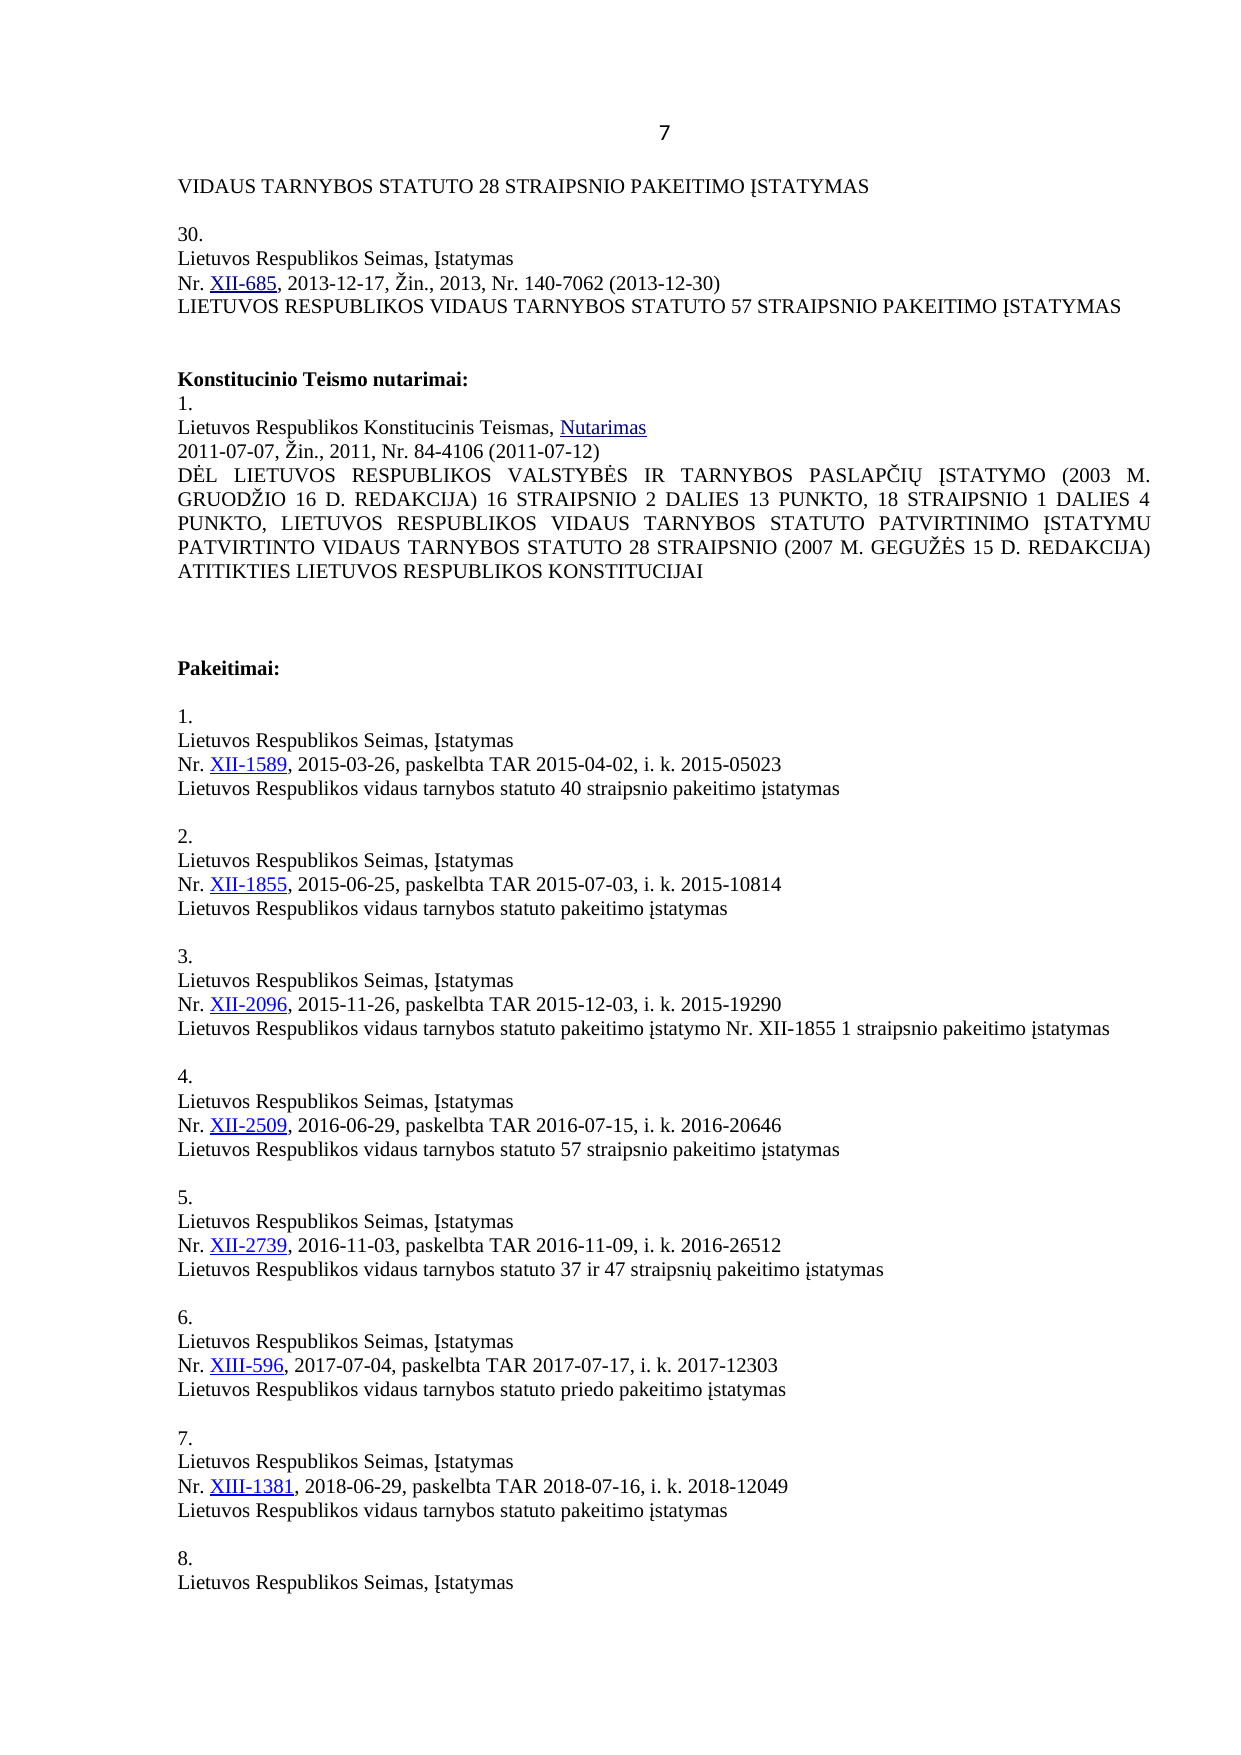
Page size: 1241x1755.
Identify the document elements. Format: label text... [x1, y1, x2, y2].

text DĖL LIETUVOS RESPUBLIKOS VALSTYBĖS IR TARNYBOS PASLAPČIŲ ĮSTATYMO (2003 M. GRUODŽIO 16 D. REDAKCIJA) 16 STRAIPSNIO 2 DALIES 13 PUNKTO, 18 STRAIPSNIO 1 DALIES 4 PUNKTO, LIETUVOS RESPUBLIKOS VIDAUS TARNYBOS STATUTO PATVIRTINIMO ĮSTATYMU PATVIRTINTO VIDAUS TARNYBOS STATUTO 28 STRAIPSNIO (2007 M. GEGUŽĖS 15 D. REDAKCIJA) ATITIKTIES LIETUVOS RESPUBLIKOS KONSTITUCIJAI [177, 463, 1152, 583]
text Lietuvos Respublikos Seimas, Įstatymas [177, 246, 1152, 270]
text Lietuvos Respublikos Seimas, Įstatymas [177, 1209, 1152, 1233]
text VIDAUS TARNYBOS STATUTO 28 STRAIPSNIO PAKEITIMO ĮSTATYMAS [177, 174, 1152, 198]
text Lietuvos Respublikos vidaus tarnybos statuto pakeitimo įstatymas [177, 1498, 1152, 1522]
text 4. [177, 1064, 1152, 1088]
text Lietuvos Respublikos vidaus tarnybos statuto pakeitimo įstatymo Nr. XII-1855 1 straipsnio pakeitimo įstatymas [177, 1016, 1152, 1040]
text Lietuvos Respublikos vidaus tarnybos statuto 37 ir 47 straipsnių pakeitimo įstatymas [177, 1257, 1152, 1281]
text 8. [177, 1546, 1152, 1570]
text Lietuvos Respublikos Seimas, Įstatymas [177, 968, 1152, 992]
text Nr. XII-2509, 2016-06-29, paskelbta TAR 2016-07-15, i. k. 2016-20646 [177, 1113, 1152, 1137]
text Lietuvos Respublikos vidaus tarnybos statuto 57 straipsnio pakeitimo įstatymas [177, 1137, 1152, 1161]
text Lietuvos Respublikos Seimas, Įstatymas [177, 1449, 1152, 1473]
text Nr. XIII-1381, 2018-06-29, paskelbta TAR 2018-07-16, i. k. 2018-12049 [177, 1473, 1152, 1498]
text 3. [177, 944, 1152, 968]
text Pakeitimai: [177, 655, 1152, 679]
text Konstitucinio Teismo nutarimai: [177, 367, 1152, 391]
text 5. [177, 1185, 1152, 1209]
text LIETUVOS RESPUBLIKOS VIDAUS TARNYBOS STATUTO 57 STRAIPSNIO PAKEITIMO ĮSTATYMAS [177, 294, 1152, 318]
text 2. [177, 824, 1152, 848]
text Lietuvos Respublikos Seimas, Įstatymas [177, 848, 1152, 872]
text Lietuvos Respublikos vidaus tarnybos statuto 40 straipsnio pakeitimo įstatymas [177, 776, 1152, 800]
text Lietuvos Respublikos Seimas, Įstatymas [177, 1570, 1152, 1594]
text Nr. XIII-596, 2017-07-04, paskelbta TAR 2017-07-17, i. k. 2017-12303 [177, 1353, 1152, 1377]
text Nr. XII-1589, 2015-03-26, paskelbta TAR 2015-04-02, i. k. 2015-05023 [177, 752, 1152, 776]
text 7. [177, 1425, 1152, 1449]
text Nr. XII-1855, 2015-06-25, paskelbta TAR 2015-07-03, i. k. 2015-10814 [177, 872, 1152, 896]
text Nr. XII-2739, 2016-11-03, paskelbta TAR 2016-11-09, i. k. 2016-26512 [177, 1233, 1152, 1257]
text Lietuvos Respublikos Konstitucinis Teismas, Nutarimas [177, 415, 1152, 439]
text Nr. XII-685, 2013-12-17, Žin., 2013, Nr. 140-7062 (2013-12-30) [177, 270, 1152, 294]
text 1. [177, 703, 1152, 728]
text Nr. XII-2096, 2015-11-26, paskelbta TAR 2015-12-03, i. k. 2015-19290 [177, 992, 1152, 1016]
text Lietuvos Respublikos vidaus tarnybos statuto priedo pakeitimo įstatymas [177, 1377, 1152, 1401]
text 30. [177, 222, 1152, 246]
text Lietuvos Respublikos Seimas, Įstatymas [177, 1088, 1152, 1113]
text Lietuvos Respublikos Seimas, Įstatymas [177, 1329, 1152, 1353]
text 1. [177, 391, 1152, 415]
text Lietuvos Respublikos Seimas, Įstatymas [177, 728, 1152, 752]
text 6. [177, 1305, 1152, 1329]
text 2011-07-07, Žin., 2011, Nr. 84-4106 (2011-07-12) [177, 439, 1152, 463]
text Lietuvos Respublikos vidaus tarnybos statuto pakeitimo įstatymas [177, 896, 1152, 920]
